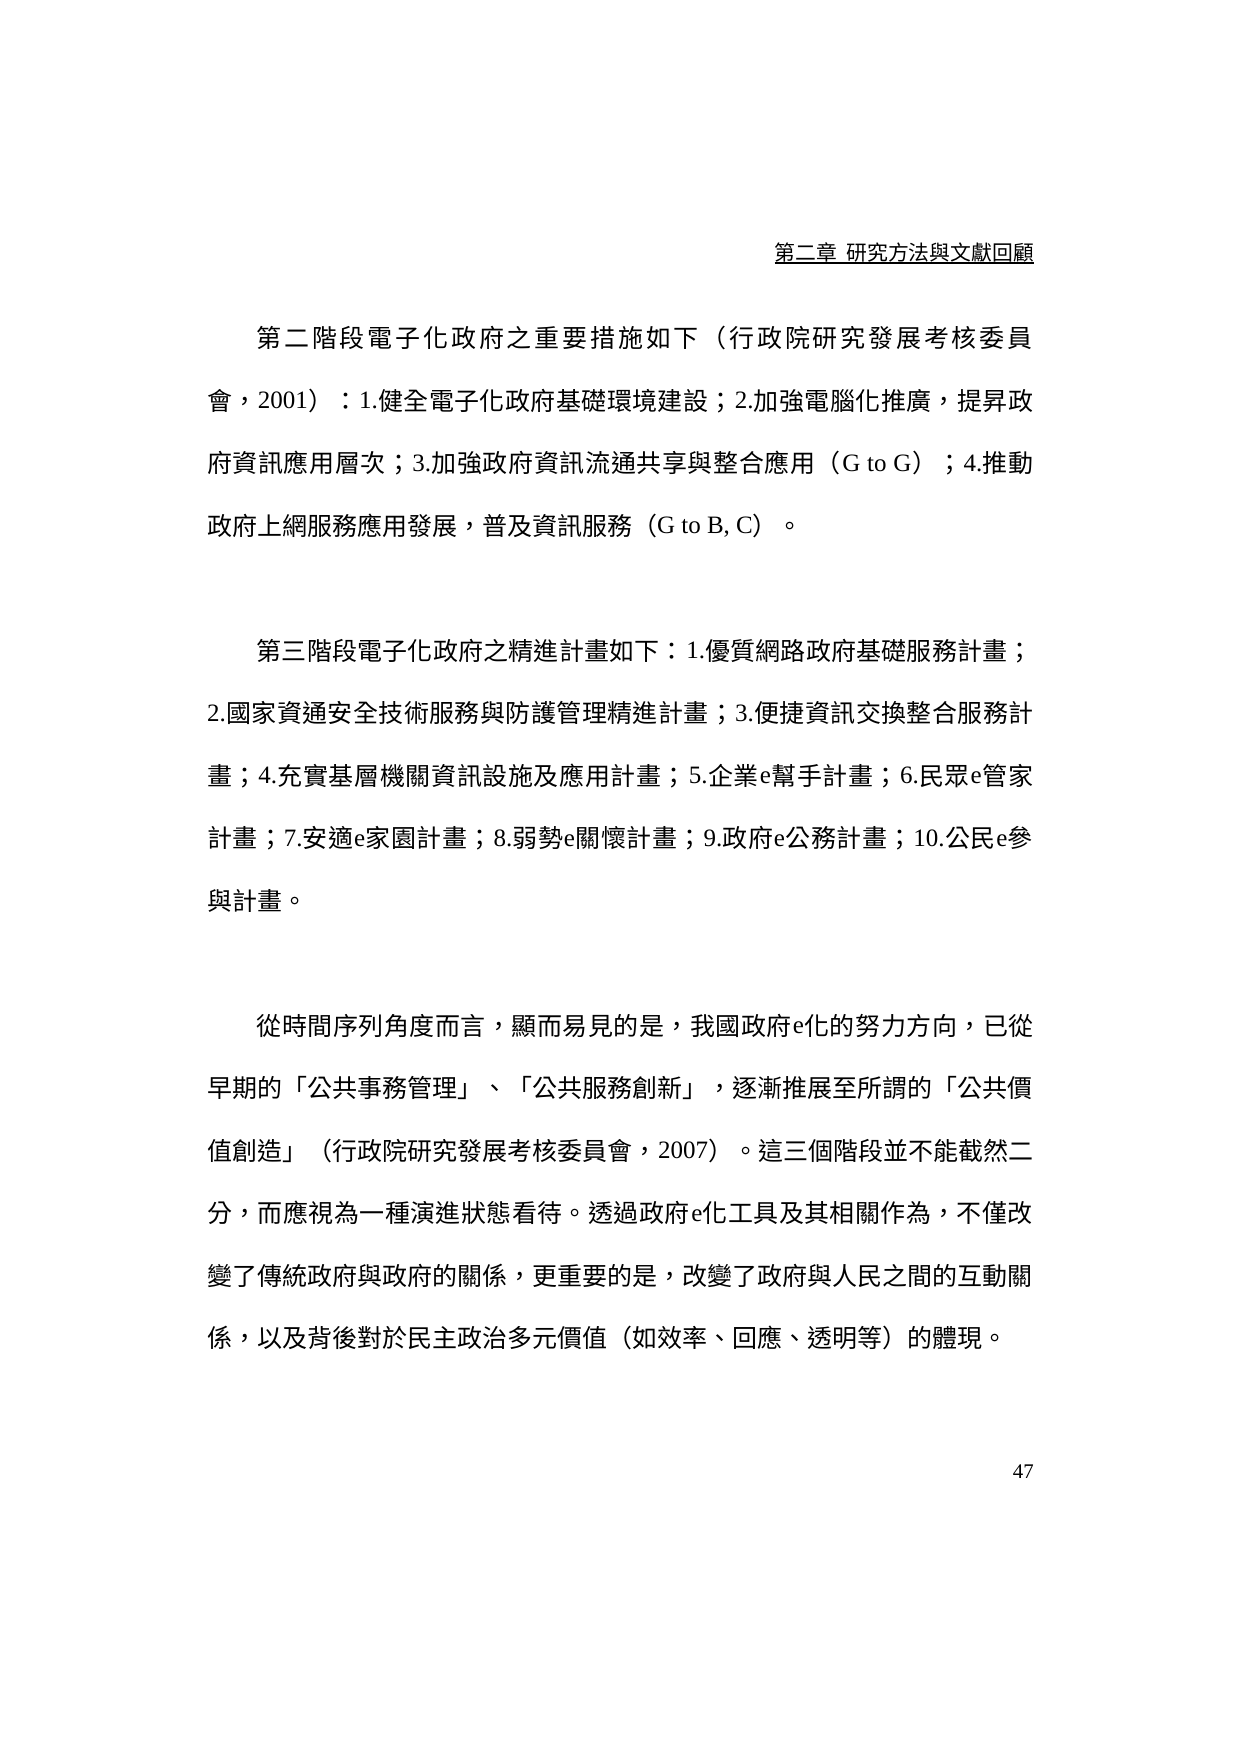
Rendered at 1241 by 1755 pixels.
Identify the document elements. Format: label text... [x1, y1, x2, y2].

text 從時間序列角度而言，顯而易見的是，我國政府e化的努力方向，已從早期的「公共事務管理」、「公共服務創新」，逐漸推展至所謂的「公共價值創造」（行政院研究發展考核委員會，2007）。這三個階段並不能截然二分，而應視為一種演進狀態看待。透過政府e化工具及其相關作為，不僅改變了傳統政府與政府的關係，更重要的是，改變了政府與人民之間的互動關係，以及背後對於民主政治多元價值（如效率、回應、透明等）的體現。 [207, 983, 1033, 1358]
text 第三階段電子化政府之精進計畫如下：1.優質網路政府基礎服務計畫；2.國家資通安全技術服務與防護管理精進計畫；3.便捷資訊交換整合服務計畫；4.充實基層機關資訊設施及應用計畫；5.企業e幫手計畫；6.民眾e管家計畫；7.安適e家園計畫；8.弱勢e關懷計畫；9.政府e公務計畫；10.公民e參與計畫。 [207, 608, 1033, 920]
text 第二階段電子化政府之重要措施如下（行政院研究發展考核委員會，2001）：1.健全電子化政府基礎環境建設；2.加強電腦化推廣，提昇政府資訊應用層次；3.加強政府資訊流通共享與整合應用（G to G）；4.推動政府上網服務應用發展，普及資訊服務（G to B, C）。 [207, 295, 1033, 545]
